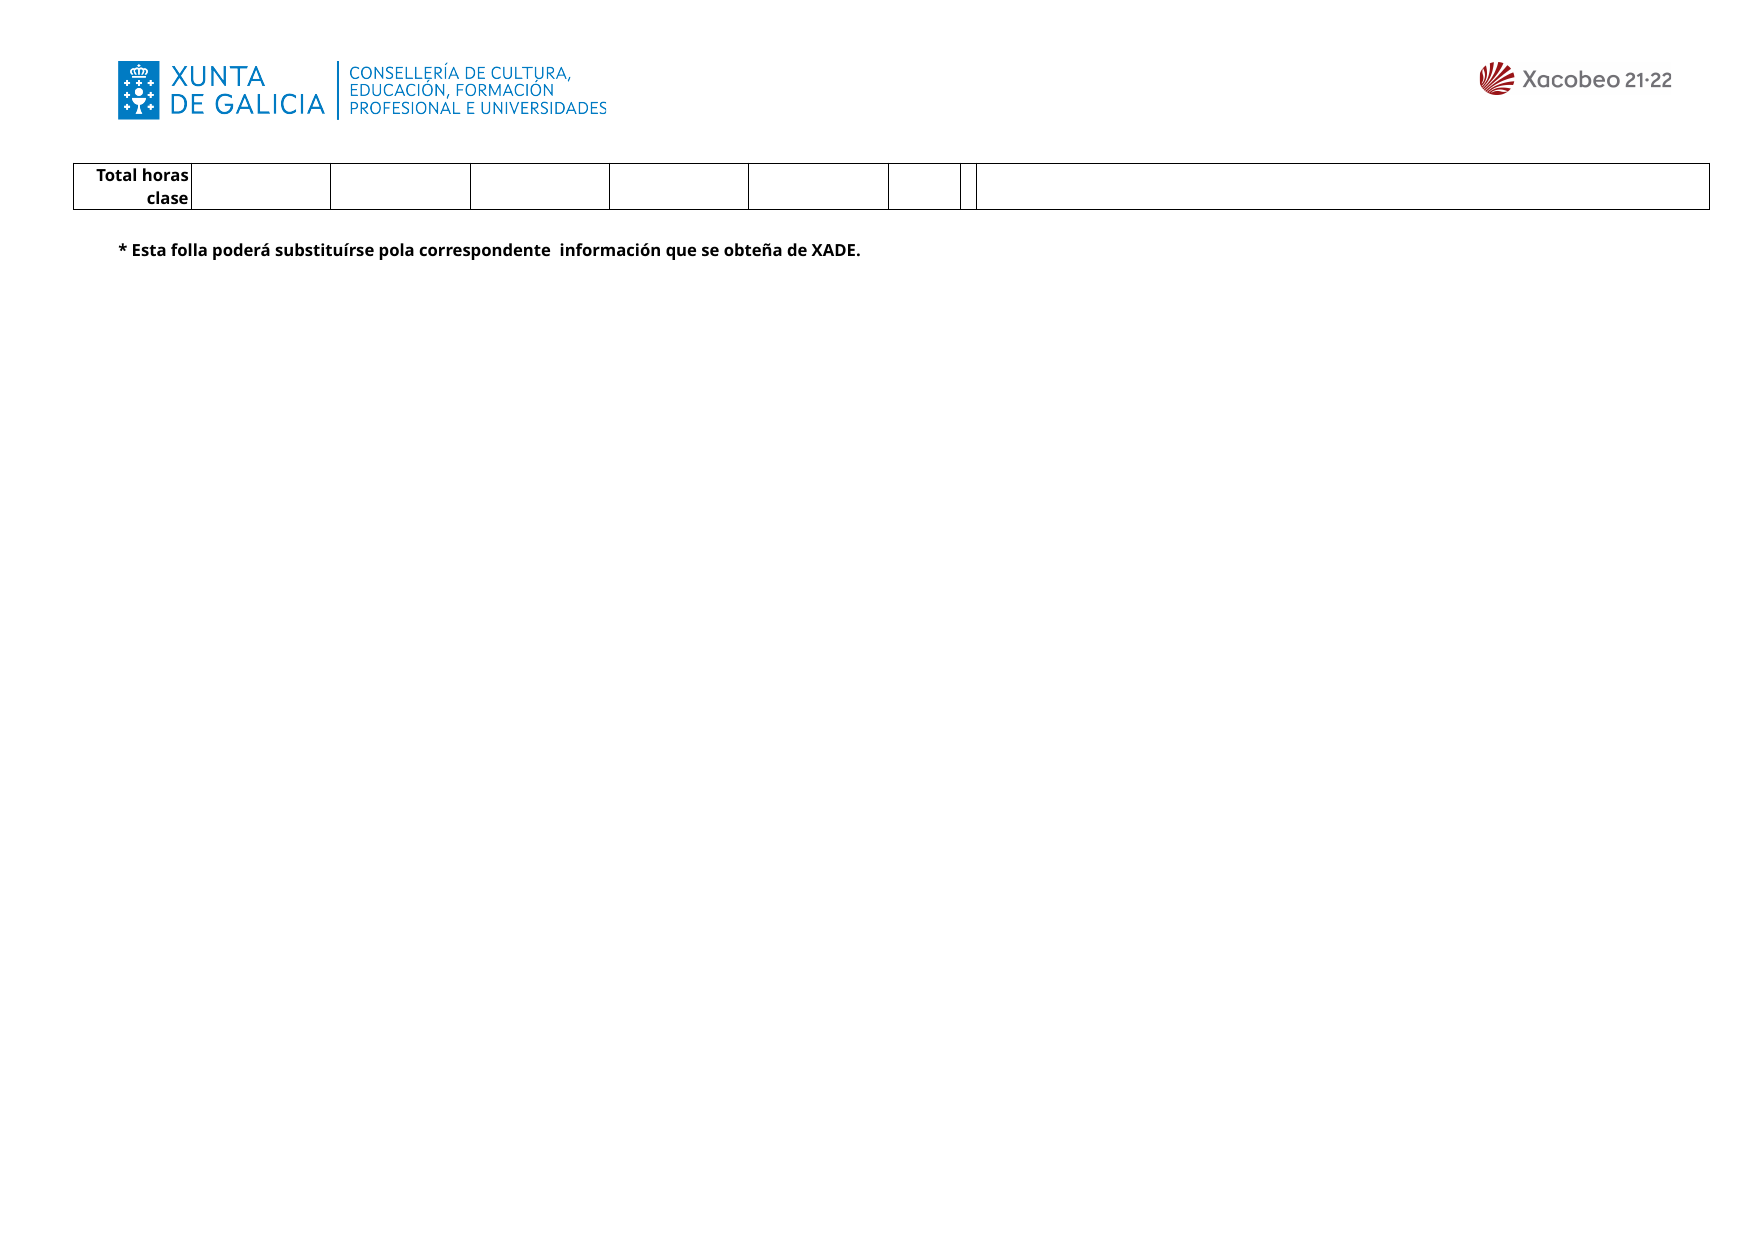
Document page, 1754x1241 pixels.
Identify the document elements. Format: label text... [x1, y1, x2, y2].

table_header [977, 164, 1709, 209]
table_cell [471, 164, 609, 209]
table_cell [192, 164, 330, 209]
table_cell [749, 164, 888, 209]
table_cell [889, 164, 960, 209]
table_cell Total horas clase [74, 164, 191, 209]
table_cell [331, 164, 470, 209]
table_cell [610, 164, 748, 209]
table_header [961, 164, 976, 209]
text * Esta folla poderá substituírse pola correspondente información que se obteña de XADE. [118, 239, 1671, 262]
